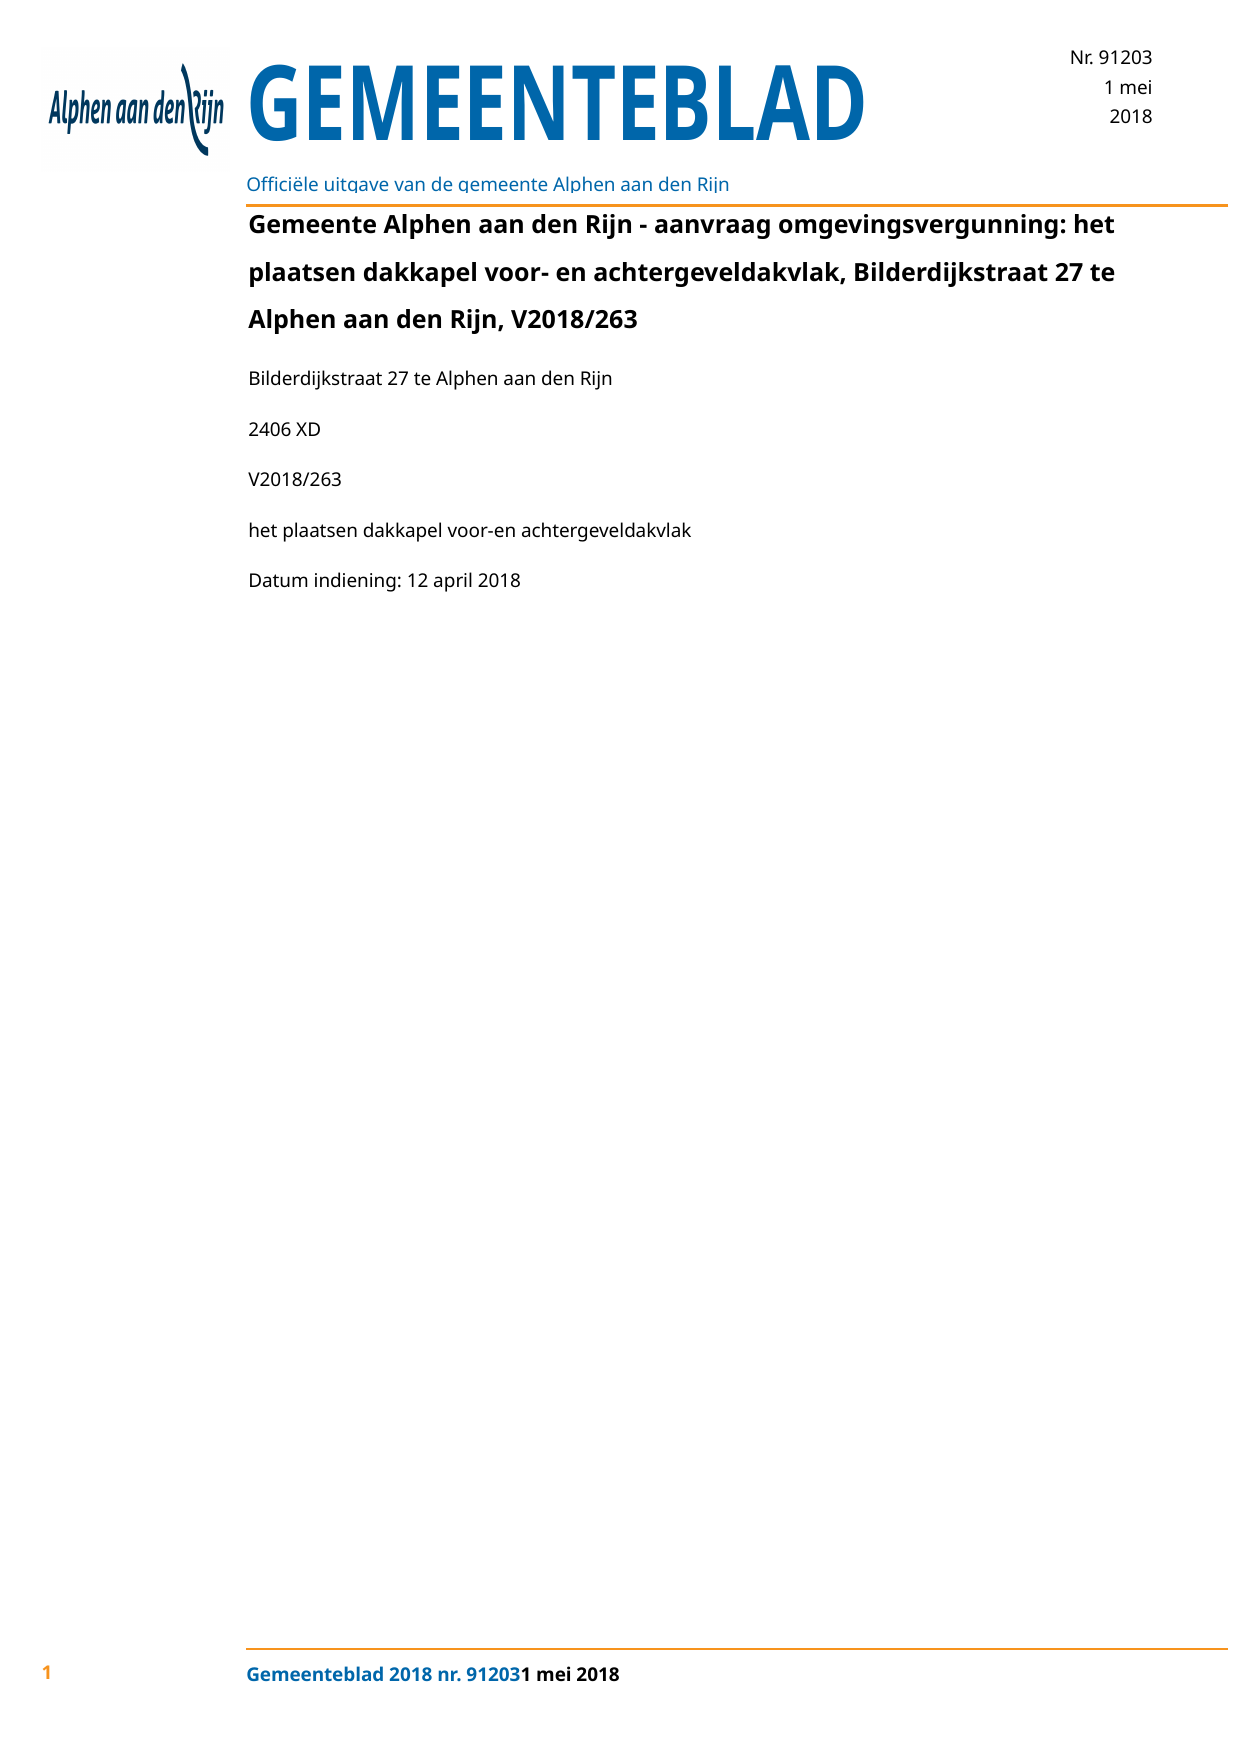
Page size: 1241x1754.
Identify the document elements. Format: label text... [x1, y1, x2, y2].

text 2406 XD [248, 416, 1152, 442]
text Datum indiening: 12 april 2018 [248, 567, 1152, 593]
text Gemeente Alphen aan den Rijn - aanvraag omgevingsvergunning: het plaatsen dakkapel voor- en achtergeveldakvlak, Bilderdijkstraat 27 te Alphen aan den Rijn, V2018/263 [248, 207, 1152, 336]
text het plaatsen dakkapel voor-en achtergeveldakvlak [248, 517, 1152, 542]
text V2018/263 [248, 466, 1152, 492]
text Bilderdijkstraat 27 te Alphen aan den Rijn [248, 366, 1152, 391]
picture [41, 47, 231, 172]
